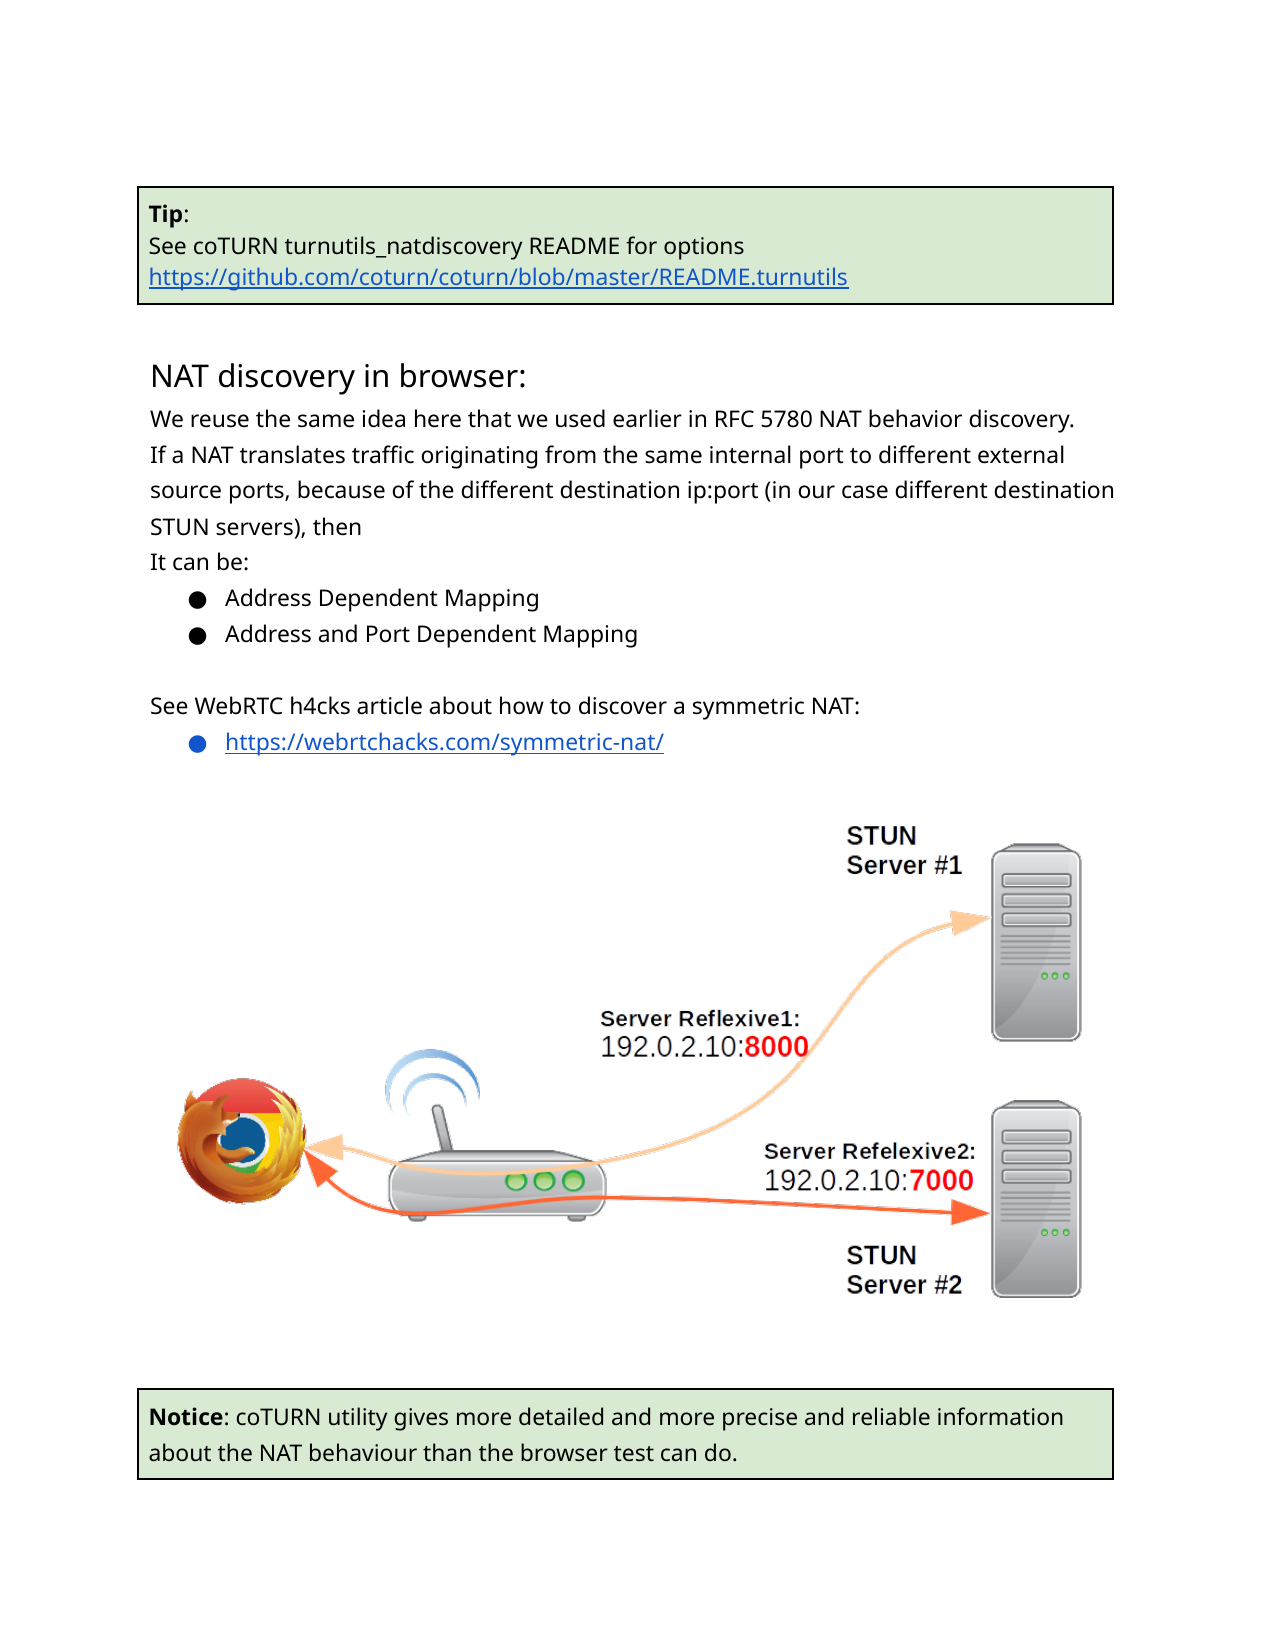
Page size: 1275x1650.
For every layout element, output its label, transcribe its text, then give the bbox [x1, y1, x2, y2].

text We reuse the same idea here that we used earlier in RFC 5780 NAT behavior discovery. [150, 403, 1125, 434]
text NAT discovery in browser: [150, 354, 1125, 396]
list Address and Port Dependent Mapping [187, 618, 1125, 649]
text If a NAT translates traffic originating from the same internal port to different external source ports, because of the different destination ip:port (in our case different destination STUN servers), then [150, 438, 1125, 542]
list Address Dependent Mapping [187, 582, 1125, 613]
text It can be: [150, 546, 1125, 578]
table_header Tip: See coTURN turnutils_natdiscovery README for options https://github.com/coturn/coturn/blob/master/README.turnutils [139, 188, 1112, 303]
list https://webrtchacks.com/symmetric-nat/ [187, 726, 1125, 757]
picture [150, 762, 1125, 1348]
text See WebRTC h4cks article about how to discover a symmetric NAT: [150, 654, 1125, 721]
table_header Notice: coTURN utility gives more detailed and more precise and reliable information about the NAT behaviour than the browser test can do. [139, 1390, 1112, 1478]
